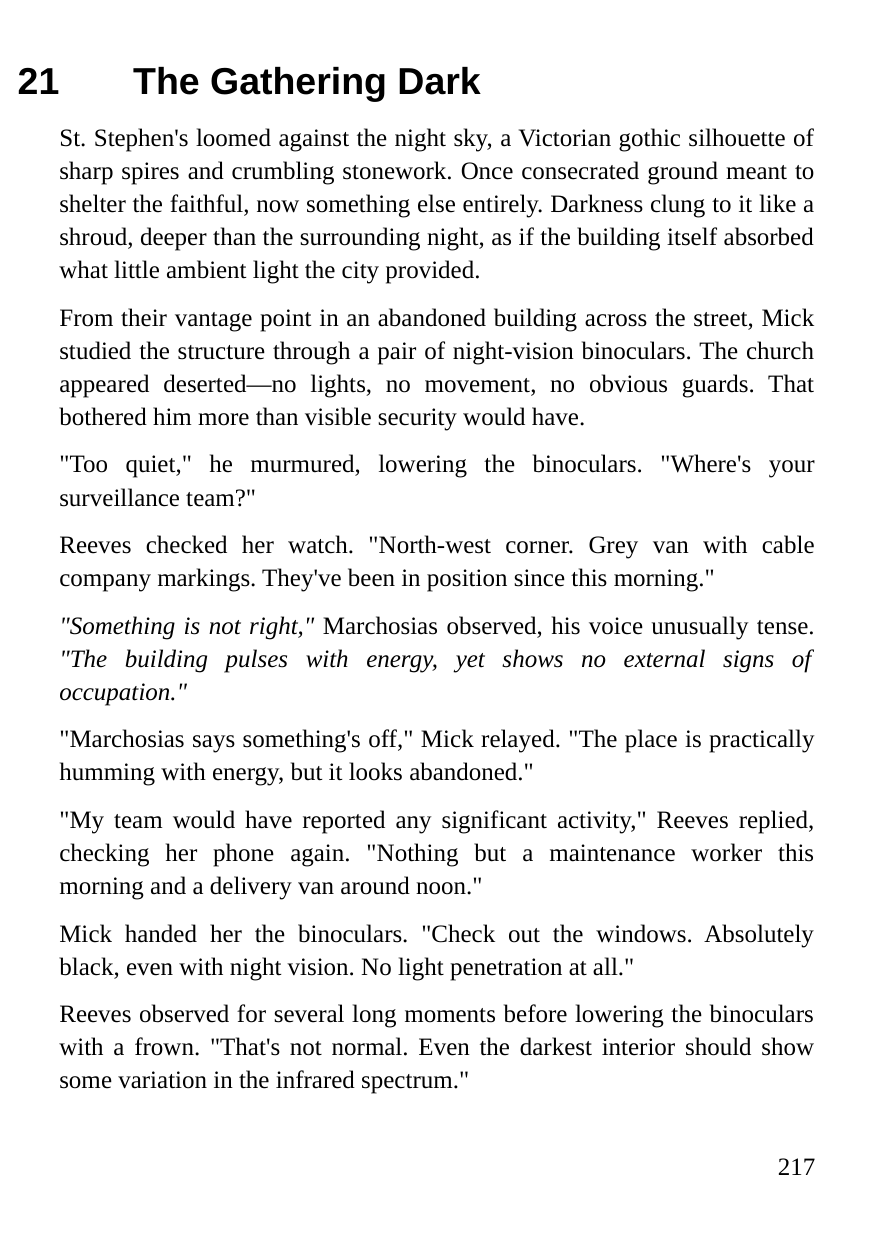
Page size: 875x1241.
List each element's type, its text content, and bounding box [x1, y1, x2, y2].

text Reeves observed for several long moments before lowering the binoculars with a frown. "That's not normal. Even the darkest interior should show some variation in the infrared spectrum." [59, 999, 815, 1094]
text St. Stephen's loomed against the night sky, a Victorian gothic silhouette of sharp spires and crumbling stonework. Once consecrated ground meant to shelter the faithful, now something else entirely. Darkness clung to it like a shroud, deeper than the surrounding night, as if the building itself absorbed what little ambient light the city provided. [59, 123, 815, 284]
text "Too quiet," he murmured, lowering the binoculars. "Where's your surveillance team?" [59, 449, 815, 511]
subtitle The Gathering Dark [59, 59, 815, 102]
text "Something is not right," Marchosias observed, his voice unusually tense. "The building pulses with energy, yet shows no external signs of occupation." [59, 611, 815, 706]
text Mick handed her the binoculars. "Check out the windows. Absolutely black, even with night vision. No light penetration at all." [59, 919, 815, 981]
text From their vantage point in an abandoned building across the street, Mick studied the structure through a pair of night-vision binoculars. The church appeared deserted—no lights, no movement, no obvious guards. That bothered him more than visible security would have. [59, 303, 815, 431]
text "My team would have reported any significant activity," Reeves replied, checking her phone again. "Nothing but a maintenance worker this morning and a delivery van around noon." [59, 805, 815, 900]
text "Marchosias says something's off," Mick relayed. "The place is practically humming with energy, but it looks abandoned." [59, 724, 815, 786]
text Reeves checked her watch. "North-west corner. Grey van with cable company markings. They've been in position since this morning." [59, 530, 815, 592]
